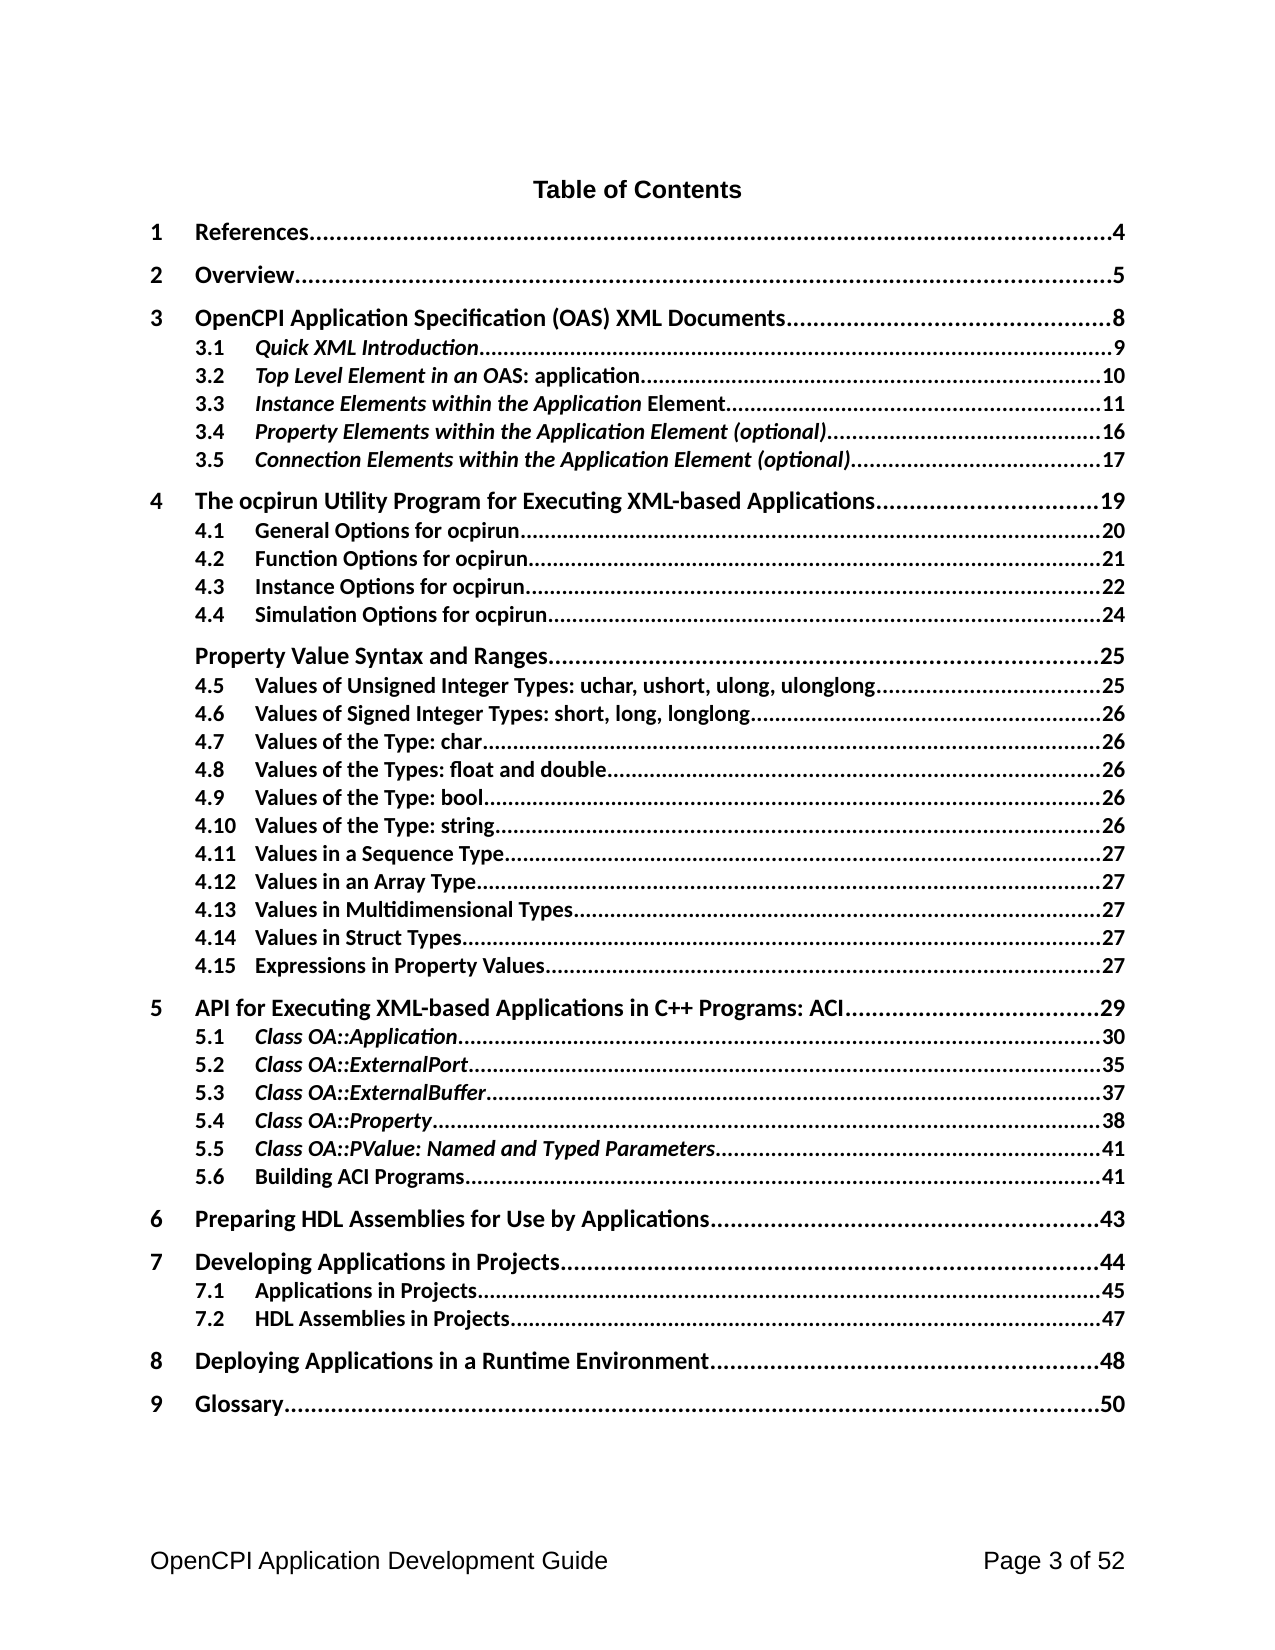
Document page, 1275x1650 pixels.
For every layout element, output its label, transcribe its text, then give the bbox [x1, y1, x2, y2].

text 4.3 Instance Options for ocpirun 22 [175, 572, 1125, 600]
text 5.1 Class OA::Application 30 [175, 1022, 1125, 1050]
text 1 References 4 [150, 216, 1125, 247]
text 3.1 Quick XML Introduction 9 [175, 333, 1125, 361]
text 3.5 Connection Elements within the Application Element (optional) 17 [175, 445, 1125, 473]
text 5.4 Class OA::Property 38 [175, 1106, 1125, 1134]
text 3 OpenCPI Application Specification (OAS) XML Documents 8 [150, 302, 1125, 333]
text 4.15 Expressions in Property Values 27 [175, 951, 1125, 979]
text 4.7 Values of the Type: char 26 [175, 727, 1125, 755]
text 3.3 Instance Elements within the Application Element 11 [175, 389, 1125, 417]
text 5 API for Executing XML-based Applications in C++ Programs: ACI 29 [150, 992, 1125, 1022]
text 4.2 Function Options for ocpirun 21 [175, 544, 1125, 572]
text 3.4 Property Elements within the Application Element (optional) 16 [175, 417, 1125, 445]
text 7 Developing Applications in Projects 44 [150, 1246, 1125, 1276]
text 3.2 Top Level Element in an OAS: application 10 [175, 361, 1125, 389]
text 4.12 Values in an Array Type 27 [175, 867, 1125, 895]
text 5.5 Class OA::PValue: Named and Typed Parameters 41 [175, 1134, 1125, 1162]
text 4.10 Values of the Type: string 26 [175, 811, 1125, 839]
subtitle Table of Contents [150, 175, 1125, 204]
text 4 The ocpirun Utility Program for Executing XML-based Applications 19 [150, 485, 1125, 516]
text 4.8 Values of the Types: float and double 26 [175, 755, 1125, 783]
text 2 Overview 5 [150, 259, 1125, 290]
text 7.2 HDL Assemblies in Projects 47 [175, 1304, 1125, 1332]
text 7.1 Applications in Projects 45 [175, 1276, 1125, 1304]
text 4.14 Values in Struct Types 27 [175, 923, 1125, 951]
text 8 Deploying Applications in a Runtime Environment 48 [150, 1345, 1125, 1376]
text 4.11 Values in a Sequence Type 27 [175, 839, 1125, 867]
text 4.1 General Options for ocpirun 20 [175, 516, 1125, 544]
text 5.2 Class OA::ExternalPort 35 [175, 1050, 1125, 1078]
text 5.6 Building ACI Programs 41 [175, 1162, 1125, 1190]
text Property Value Syntax and Ranges 25 [150, 641, 1125, 671]
text 6 Preparing HDL Assemblies for Use by Applications 43 [150, 1203, 1125, 1233]
text 4.6 Values of Signed Integer Types: short, long, longlong 26 [175, 699, 1125, 727]
text 4.5 Values of Unsigned Integer Types: uchar, ushort, ulong, ulonglong 25 [175, 671, 1125, 699]
text 4.9 Values of the Type: bool 26 [175, 783, 1125, 811]
text 4.4 Simulation Options for ocpirun 24 [175, 600, 1125, 628]
text 9 Glossary 50 [150, 1388, 1125, 1418]
text 4.13 Values in Multidimensional Types 27 [175, 895, 1125, 923]
text 5.3 Class OA::ExternalBuffer 37 [175, 1078, 1125, 1106]
